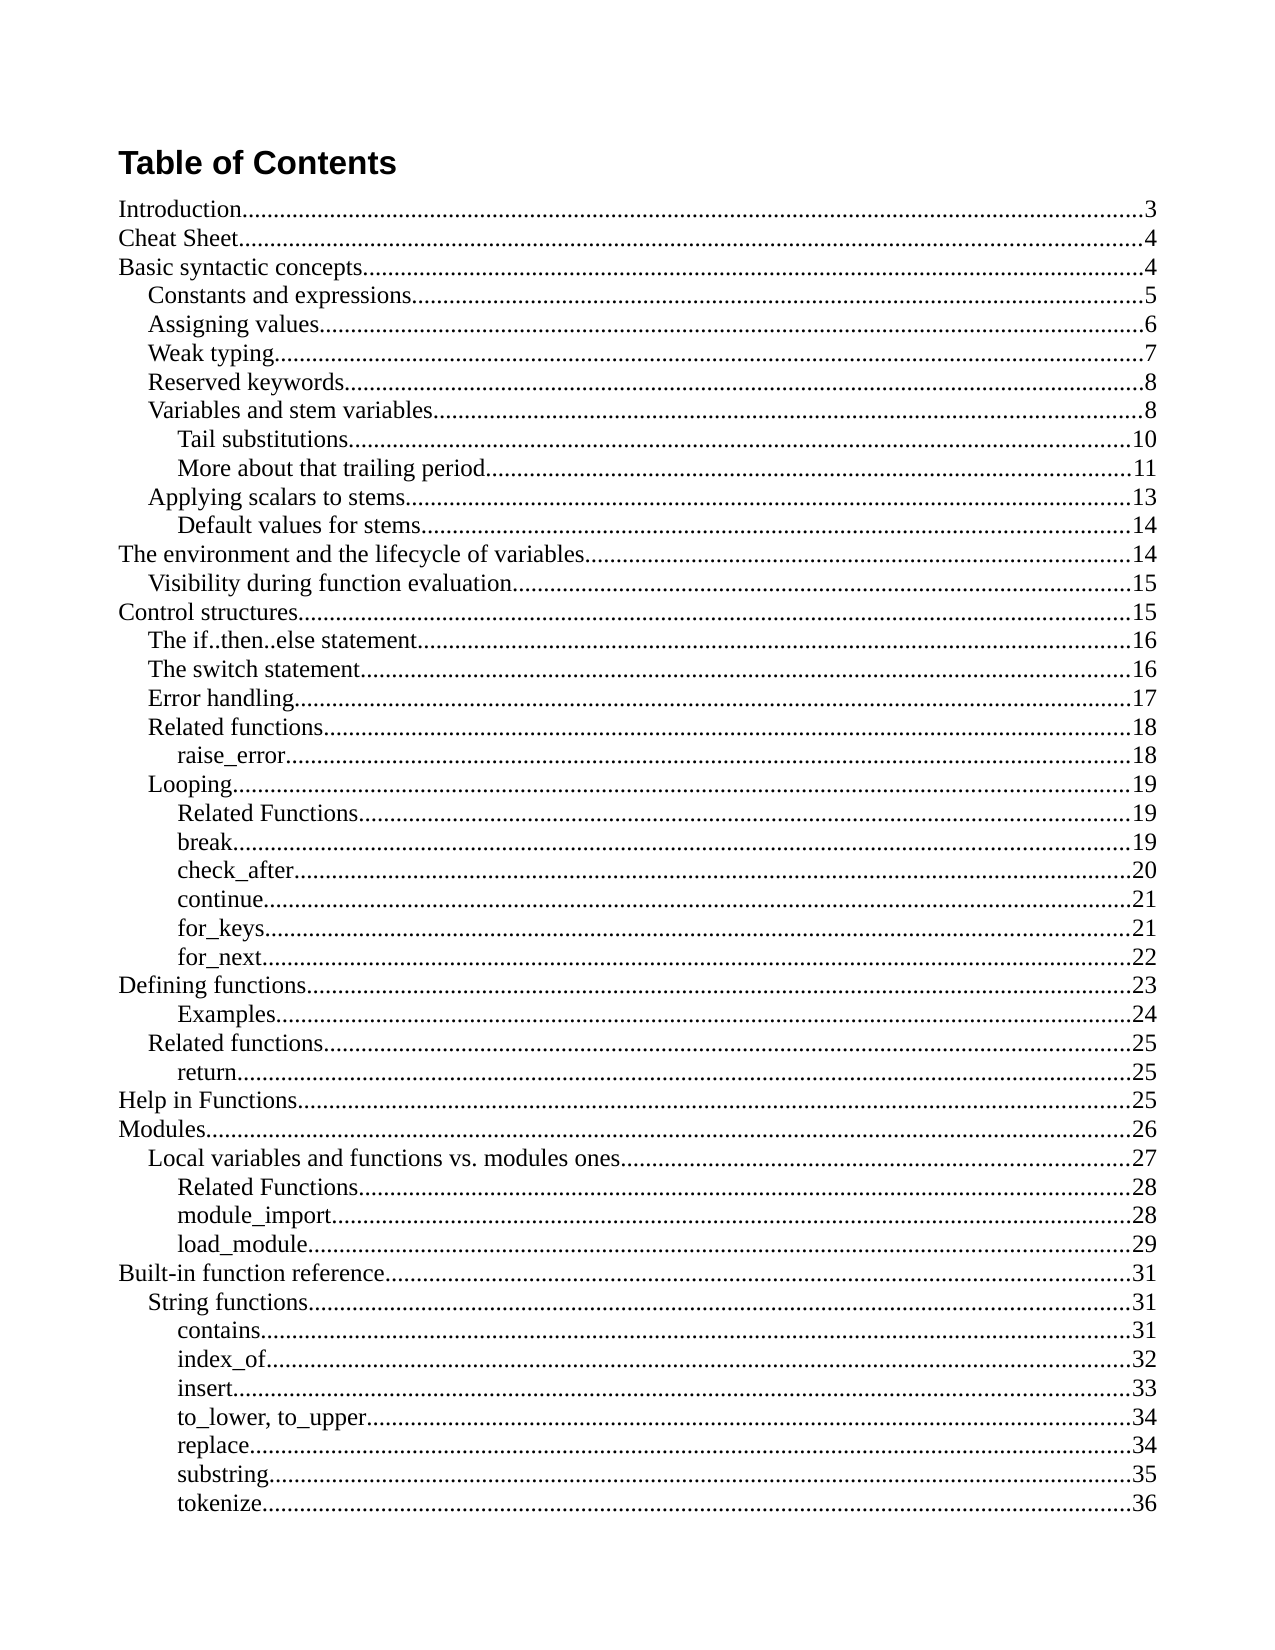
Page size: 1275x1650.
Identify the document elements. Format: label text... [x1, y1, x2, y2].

text Basic syntactic concepts. 4 [118, 252, 1157, 280]
text replace 34 [177, 1430, 1157, 1459]
text Related functions 18 [148, 712, 1157, 740]
text check_after 20 [177, 855, 1157, 884]
text break 19 [177, 827, 1157, 855]
text Related functions 25 [148, 1028, 1157, 1057]
text Related Functions 19 [177, 798, 1157, 827]
text load_module 29 [177, 1229, 1157, 1258]
text Assigning values 6 [148, 309, 1157, 338]
text index_of 32 [177, 1344, 1157, 1373]
text Examples 24 [177, 999, 1157, 1028]
text String functions 31 [148, 1287, 1157, 1315]
text for_next 22 [177, 942, 1157, 970]
text Cheat Sheet 4 [118, 223, 1157, 252]
text The if..then..else statement 16 [148, 625, 1157, 654]
text Help in Functions 25 [118, 1085, 1157, 1114]
subtitle Table of Contents [118, 143, 1157, 182]
text for_keys 21 [177, 913, 1157, 942]
text contains 31 [177, 1315, 1157, 1344]
text to_lower, to_upper 34 [177, 1402, 1157, 1430]
text raise_error 18 [177, 740, 1157, 769]
text Modules 26 [118, 1114, 1157, 1143]
text Weak typing 7 [148, 338, 1157, 367]
text Visibility during function evaluation 15 [148, 568, 1157, 597]
text Applying scalars to stems 13 [148, 482, 1157, 510]
text module_import 28 [177, 1200, 1157, 1229]
text Introduction 3 [118, 194, 1157, 223]
text The switch statement 16 [148, 654, 1157, 683]
text insert 33 [177, 1373, 1157, 1402]
text Error handling 17 [148, 683, 1157, 712]
text Variables and stem variables. 8 [148, 395, 1157, 424]
text substring 35 [177, 1459, 1157, 1488]
text Constants and expressions 5 [148, 280, 1157, 309]
text Control structures 15 [118, 597, 1157, 625]
text More about that trailing period. 11 [177, 453, 1157, 482]
text return 25 [177, 1057, 1157, 1085]
text continue 21 [177, 884, 1157, 913]
text Local variables and functions vs. modules ones 27 [148, 1143, 1157, 1172]
text Looping. 19 [148, 769, 1157, 798]
text tokenize 36 [177, 1488, 1157, 1517]
text Default values for stems 14 [177, 510, 1157, 539]
text Built-in function reference 31 [118, 1258, 1157, 1287]
text Reserved keywords 8 [148, 367, 1157, 395]
text The environment and the lifecycle of variables. 14 [118, 539, 1157, 568]
text Related Functions 28 [177, 1172, 1157, 1200]
text Defining functions 23 [118, 970, 1157, 999]
text Tail substitutions. 10 [177, 424, 1157, 453]
